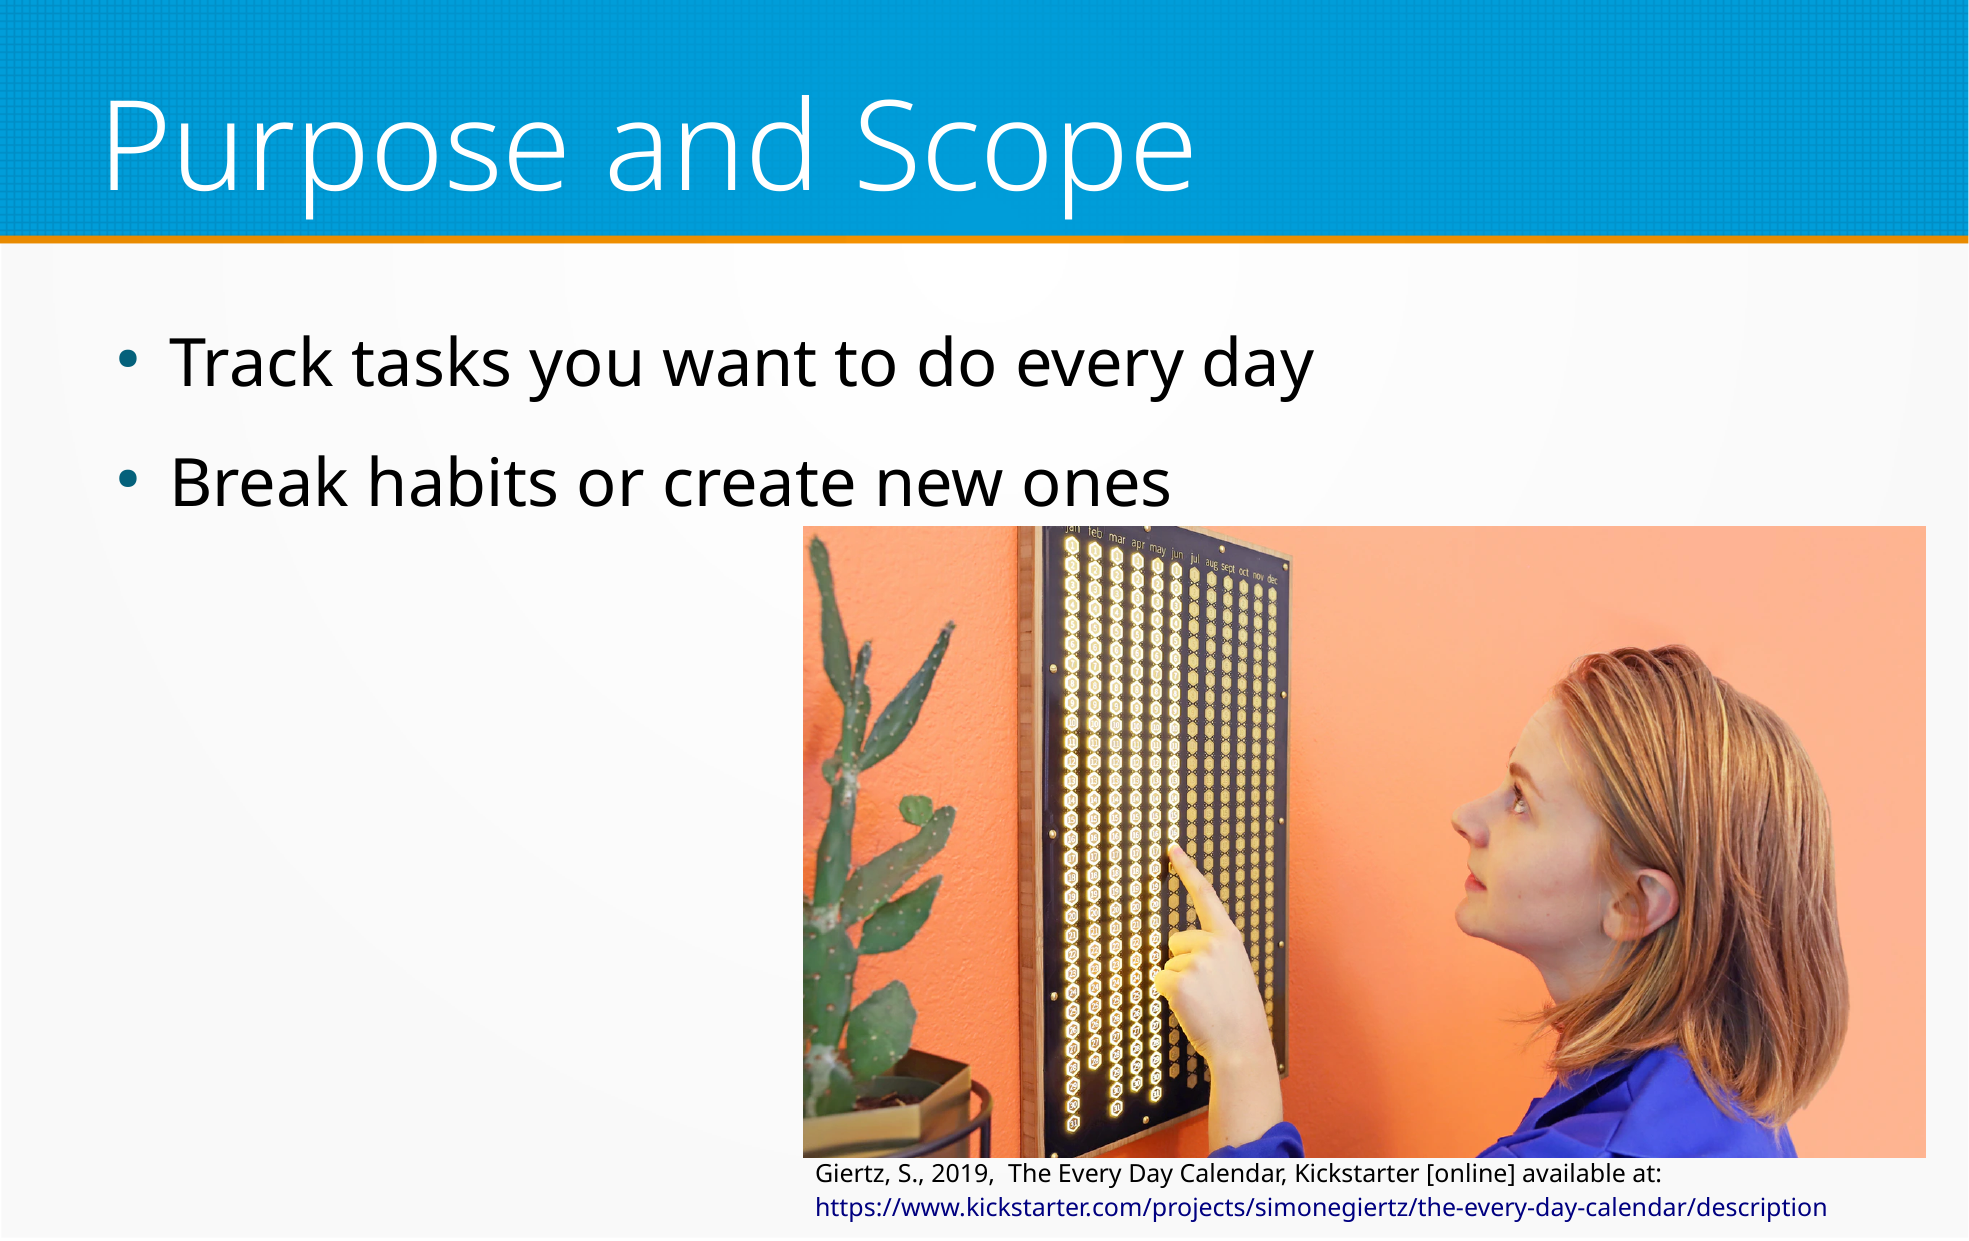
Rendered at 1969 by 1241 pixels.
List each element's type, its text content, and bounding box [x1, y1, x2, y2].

text_box Giertz, S., 2019, The Every Day Calendar, Kickstarter [online] available at: https://www.kickstarter.com/projects/simonegiertz/the-every-day-calendar/description [809, 1154, 1908, 1225]
title Purpose and Scope [98, 19, 1870, 227]
list Track tasks you want to do every day Break habits or create new ones [98, 315, 1861, 1081]
picture [0, 236, 1969, 1241]
